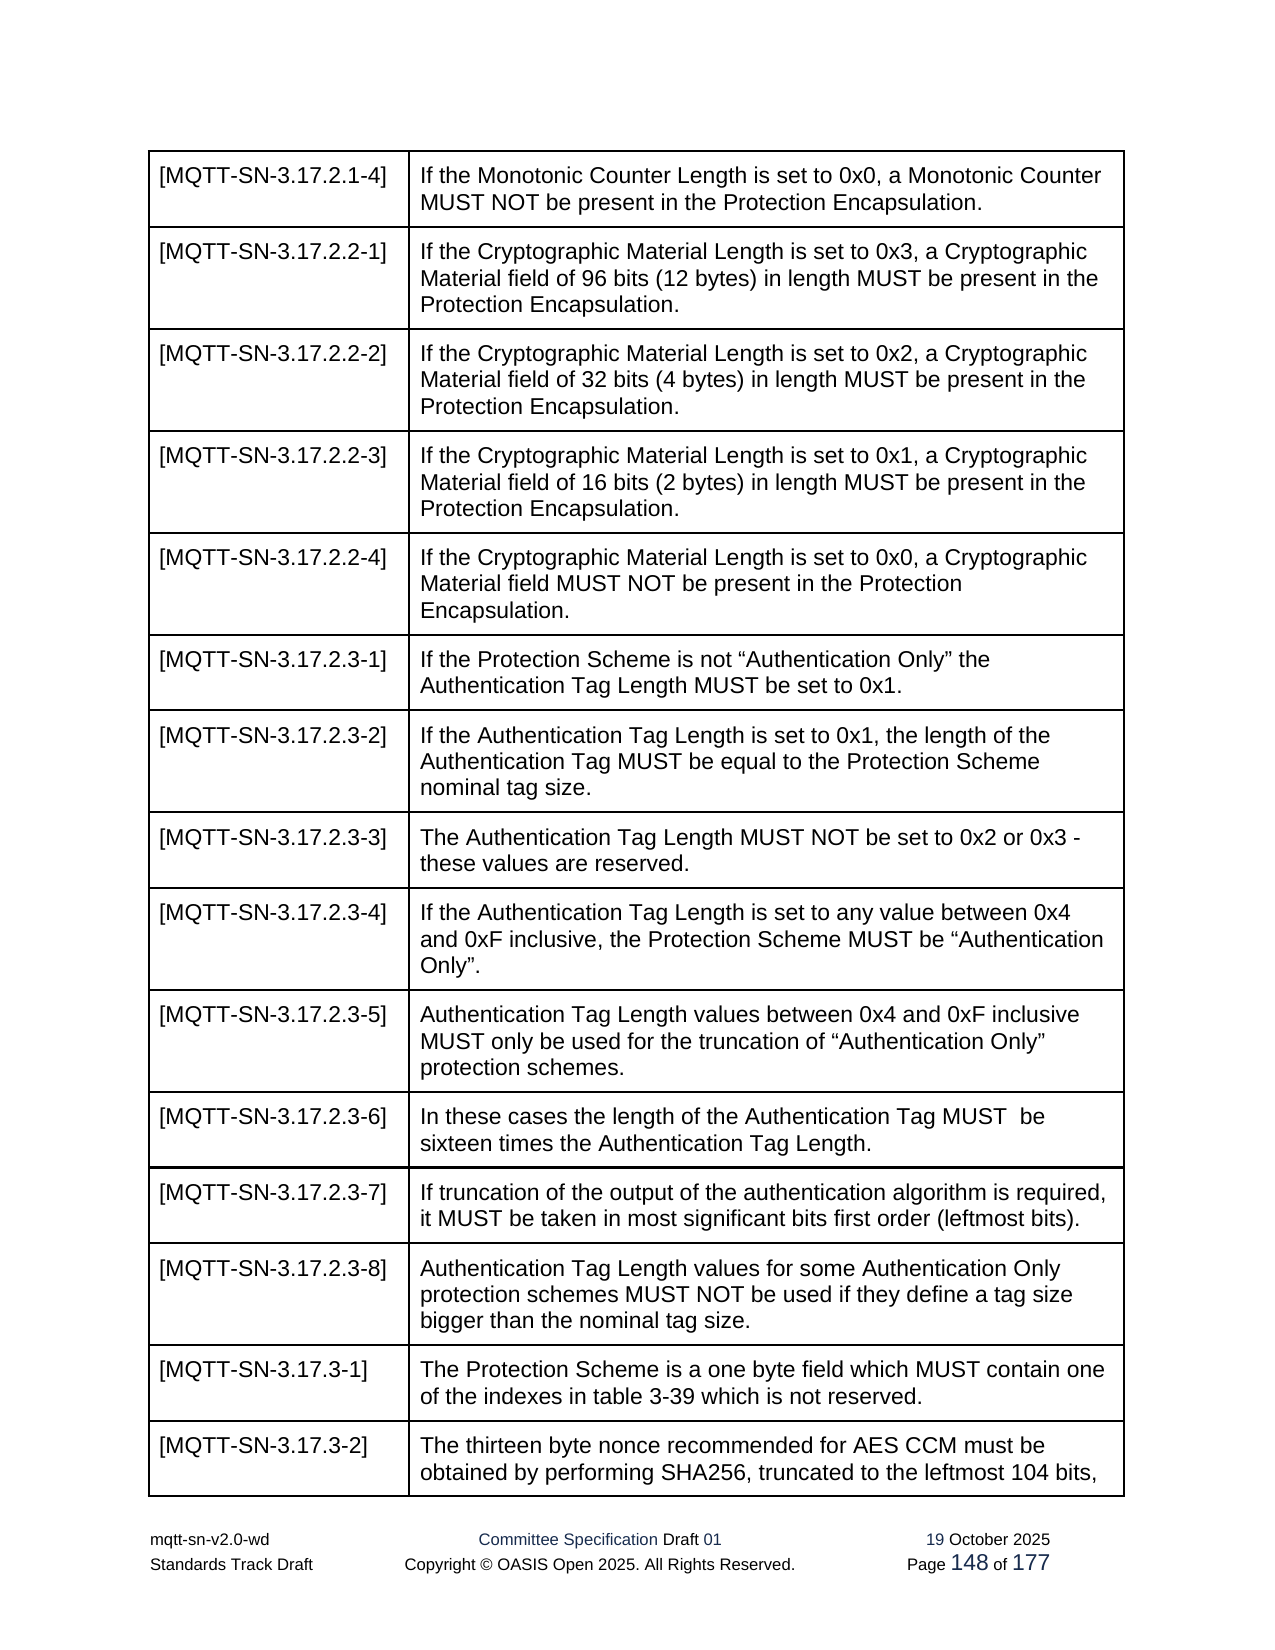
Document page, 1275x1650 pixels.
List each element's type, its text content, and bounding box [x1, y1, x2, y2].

table_cell [MQTT-SN-3.17.2.2-3] [150, 432, 408, 532]
table_cell [MQTT-SN-3.17.2.2-4] [150, 534, 408, 633]
table_cell [MQTT-SN-3.17.2.3-6] [150, 1093, 408, 1166]
table_cell [MQTT-SN-3.17.2.3-7] [150, 1169, 408, 1242]
table_cell If the Authentication Tag Length is set to 0x1, the length of the Authentication Tag MUST be equal to the Protection Scheme nominal tag size. [410, 711, 1123, 811]
table_cell [MQTT-SN-3.17.2.2-1] [150, 228, 408, 328]
table_cell If the Protection Scheme is not “Authentication Only” the Authentication Tag Length MUST be set to 0x1. [410, 636, 1123, 709]
table_cell The Protection Scheme is a one byte field which MUST contain one of the indexes in table 3-39 which is not reserved. [410, 1346, 1123, 1419]
table_cell If the Cryptographic Material Length is set to 0x3, a Cryptographic Material field of 96 bits (12 bytes) in length MUST be present in the Protection Encapsulation. [410, 228, 1123, 328]
table_cell [MQTT-SN-3.17.2.3-1] [150, 636, 408, 709]
table_cell [MQTT-SN-3.17.2.3-2] [150, 711, 408, 811]
table_cell [MQTT-SN-3.17.2.3-4] [150, 889, 408, 989]
table_cell If the Authentication Tag Length is set to any value between 0x4 and 0xF inclusive, the Protection Scheme MUST be “Authentication Only”. [410, 889, 1123, 989]
table_cell If the Cryptographic Material Length is set to 0x2, a Cryptographic Material field of 32 bits (4 bytes) in length MUST be present in the Protection Encapsulation. [410, 330, 1123, 429]
table_cell If the Cryptographic Material Length is set to 0x1, a Cryptographic Material field of 16 bits (2 bytes) in length MUST be present in the Protection Encapsulation. [410, 432, 1123, 532]
table_cell If truncation of the output of the authentication algorithm is required, it MUST be taken in most significant bits first order (leftmost bits). [410, 1169, 1123, 1242]
table_cell If the Cryptographic Material Length is set to 0x0, a Cryptographic Material field MUST NOT be present in the Protection Encapsulation. [410, 534, 1123, 633]
table_cell The thirteen byte nonce recommended for AES CCM must be obtained by performing SHA256, truncated to the leftmost 104 bits, [410, 1422, 1123, 1495]
table_cell The Authentication Tag Length MUST NOT be set to 0x2 or 0x3 - these values are reserved. [410, 813, 1123, 887]
table_cell In these cases the length of the Authentication Tag MUST be sixteen times the Authentication Tag Length. [410, 1093, 1123, 1166]
table_cell If the Monotonic Counter Length is set to 0x0, a Monotonic Counter MUST NOT be present in the Protection Encapsulation. [410, 152, 1123, 226]
table_cell [MQTT-SN-3.17.3-2] [150, 1422, 408, 1495]
table_cell [MQTT-SN-3.17.3-1] [150, 1346, 408, 1419]
table_cell [MQTT-SN-3.17.2.2-2] [150, 330, 408, 429]
table_cell [MQTT-SN-3.17.2.3-3] [150, 813, 408, 887]
table_cell [MQTT-SN-3.17.2.1-4] [150, 152, 408, 226]
table_cell [MQTT-SN-3.17.2.3-8] [150, 1244, 408, 1344]
table_cell Authentication Tag Length values for some Authentication Only protection schemes MUST NOT be used if they define a tag size bigger than the nominal tag size. [410, 1244, 1123, 1344]
table_cell Authentication Tag Length values between 0x4 and 0xF inclusive MUST only be used for the truncation of “Authentication Only” protection schemes. [410, 991, 1123, 1091]
table_cell [MQTT-SN-3.17.2.3-5] [150, 991, 408, 1091]
